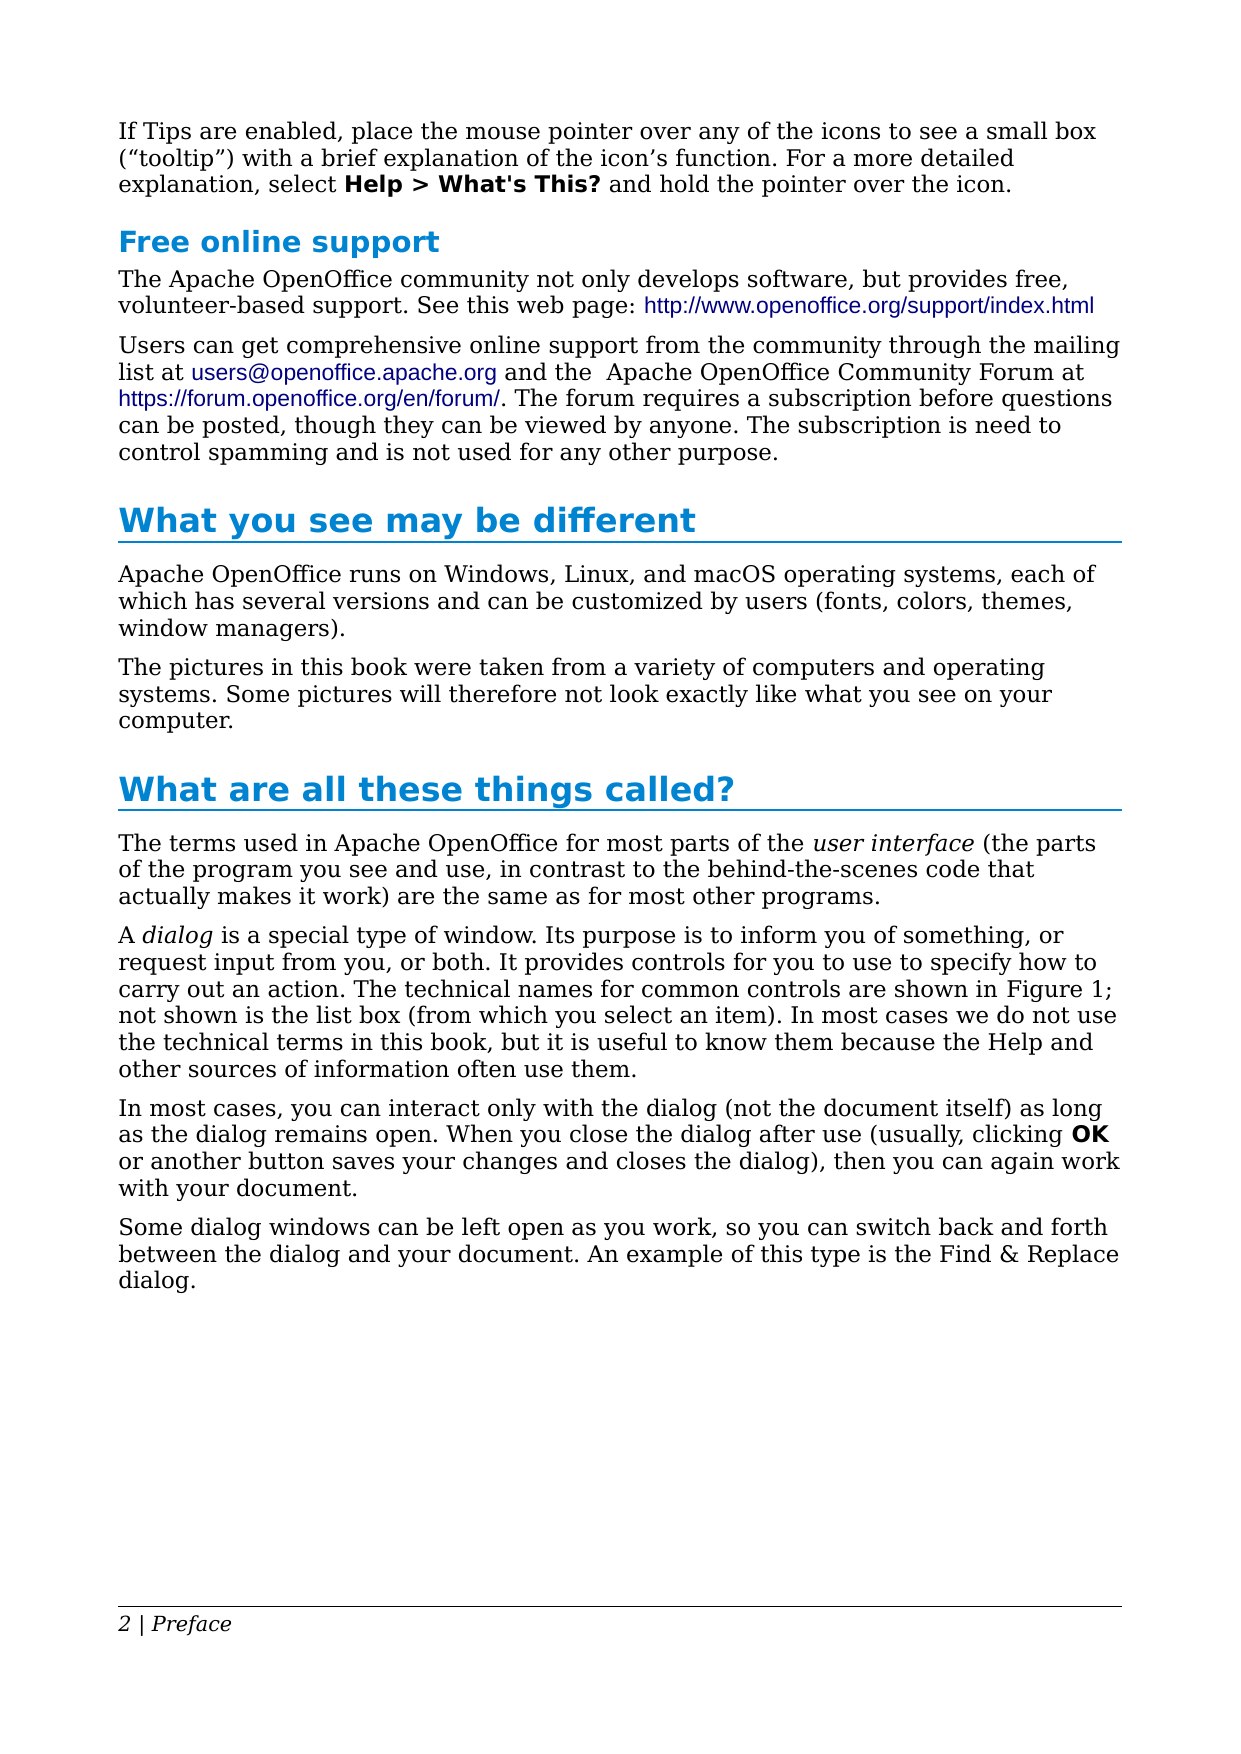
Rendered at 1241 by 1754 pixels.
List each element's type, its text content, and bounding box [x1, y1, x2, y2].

text The Apache OpenOffice community not only develops software, but provides free, volunteer-based support. See this web page: http://www.openoffice.org/support/index.html [118, 266, 1122, 319]
text Apache OpenOffice runs on Windows, Linux, and macOS operating systems, each of which has several versions and can be customized by users (fonts, colors, themes, window managers). [118, 562, 1122, 642]
text Some dialog windows can be left open as you work, so you can switch back and forth between the dialog and your document. An example of this type is the Find & Replace dialog. [118, 1214, 1122, 1294]
text If Tips are enabled, place the mouse pointer over any of the icons to see a small box (“tooltip”) with a brief explanation of the icon’s function. For a more detailed explanation, select Help > What's This? and hold the pointer over the icon. [118, 118, 1122, 198]
text The pictures in this book were taken from a variety of computers and operating systems. Some pictures will therefore not look exactly like what you see on your computer. [118, 654, 1122, 734]
subtitle What you see may be different [118, 502, 1122, 541]
subtitle Free online support [118, 225, 1122, 259]
text Users can get comprehensive online support from the community through the mailing list at users@openoffice.apache.org and the Apache OpenOffice Community Forum at https://forum.openoffice.org/en/forum/. The forum requires a subscription before questions can be posted, though they can be viewed by anyone. The subscription is need to control spamming and is not used for any other purpose. [118, 332, 1122, 466]
text In most cases, you can interact only with the dialog (not the document itself) as long as the dialog remains open. When you close the dialog after use (usually, clicking OK or another button saves your changes and closes the dialog), then you can again work with your document. [118, 1095, 1122, 1202]
text A dialog is a special type of window. Its purpose is to inform you of something, or request input from you, or both. It provides controls for you to use to specify how to carry out an action. The technical names for common controls are shown in Figure 1; not shown is the list box (from which you select an item). In most cases we do not use the technical terms in this book, but it is useful to know them because the Help and other sources of information often use them. [118, 922, 1122, 1082]
text The terms used in Apache OpenOffice for most parts of the user interface (the parts of the program you see and use, in contrast to the behind-the-scenes code that actually makes it work) are the same as for most other programs. [118, 830, 1122, 910]
subtitle What are all these things called? [118, 770, 1122, 809]
